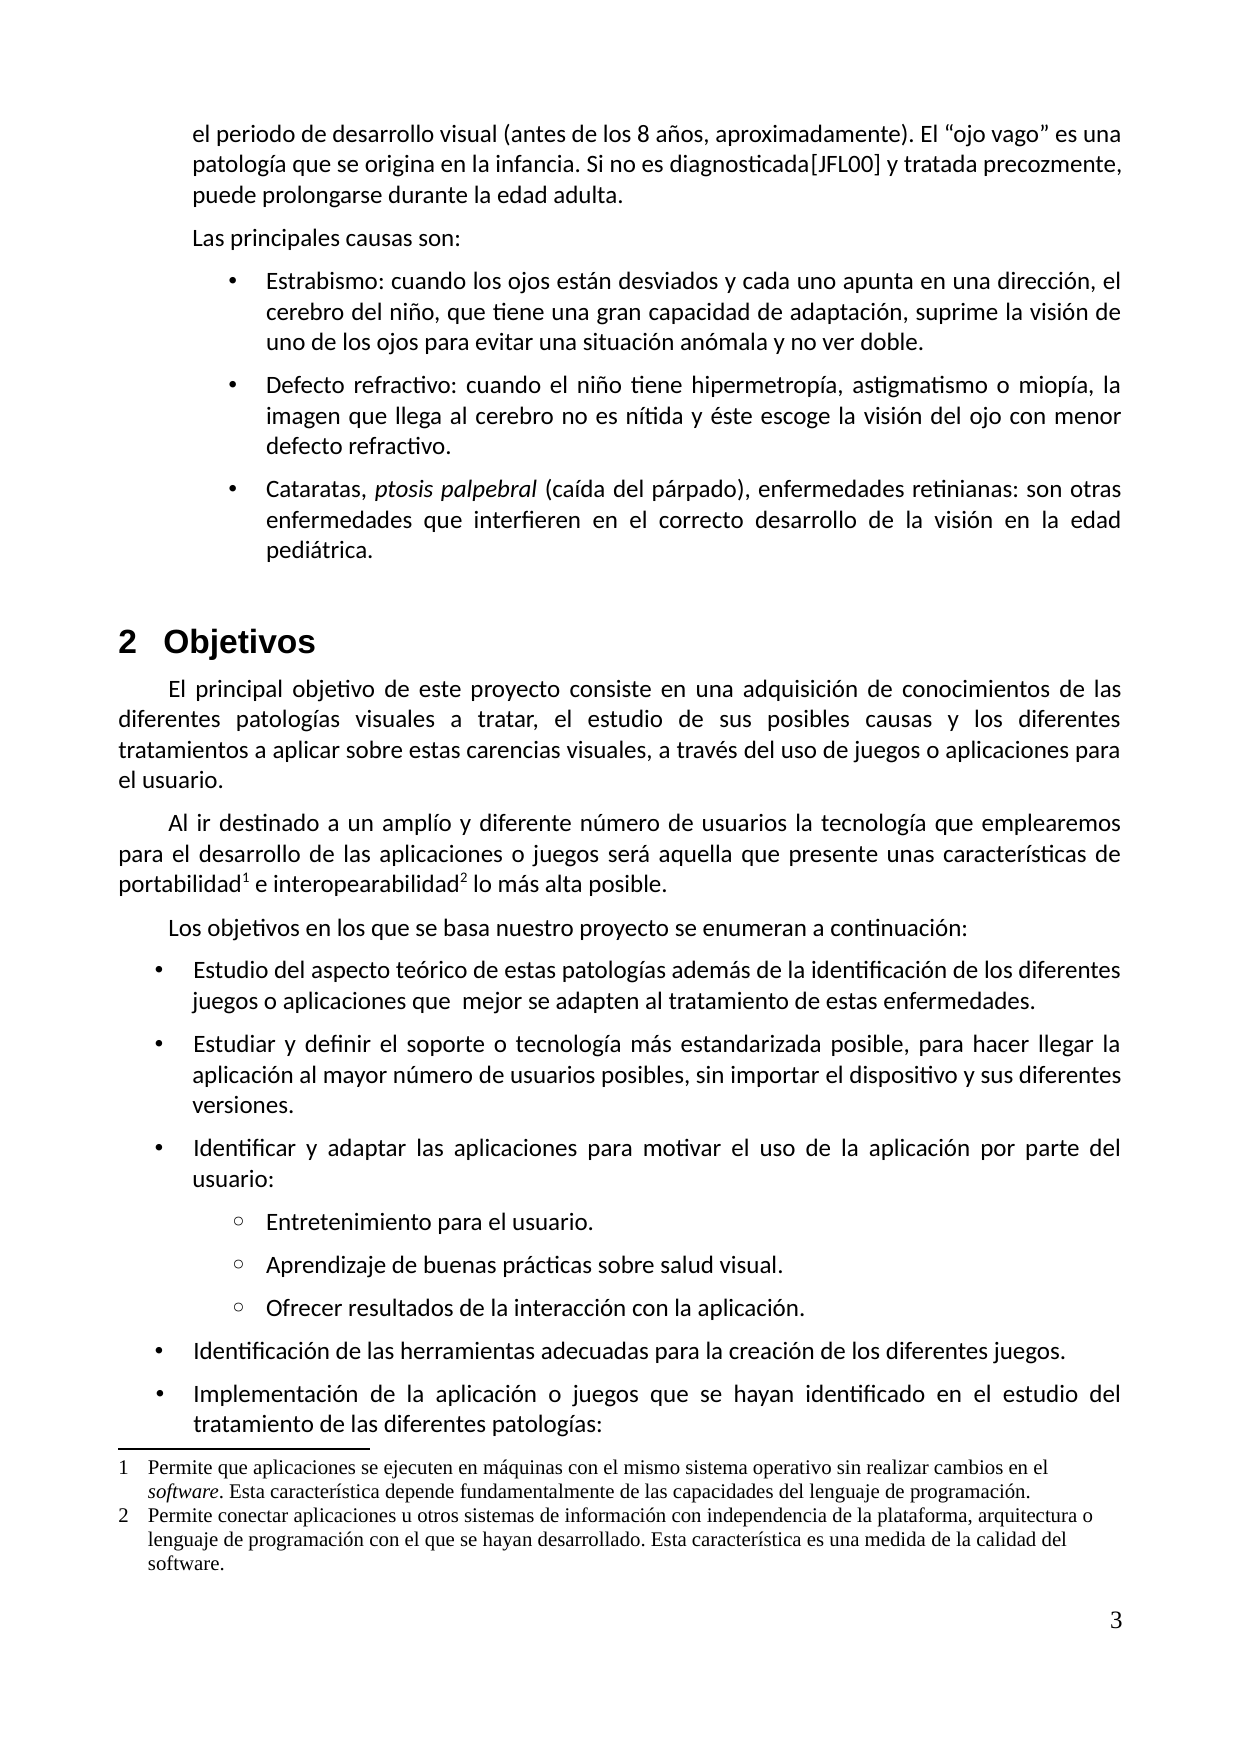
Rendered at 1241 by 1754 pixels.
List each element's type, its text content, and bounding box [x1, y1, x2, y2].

list Defecto refractivo: cuando el niño tiene hipermetropía, astigmatismo o miopía, la imagen que llega al cerebro no es nítida y éste escoge la visión del ojo con menor defecto refractivo. [228, 369, 1122, 461]
list Cataratas, ptosis palpebral (caída del párpado), enfermedades retinianas: son otras enfermedades que interfieren en el correcto desarrollo de la visión en la edad pediátrica. [228, 473, 1122, 565]
list Identificar y adaptar las aplicaciones para motivar el uso de la aplicación por parte del usuario: [154, 1132, 1122, 1193]
text Permite que aplicaciones se ejecuten en máquinas con el mismo sistema operativo sin realizar cambios en el software. Esta característica depende fundamentalmente de las capacidades del lenguaje de programación. [118, 1455, 1122, 1503]
text Las principales causas son: [192, 222, 1122, 253]
text Al ir destinado a un amplío y diferente número de usuarios la tecnología que emplearemos para el desarrollo de las aplicaciones o juegos será aquella que presente unas características de portabilidad e interopearabilidad lo más alta posible. [118, 808, 1122, 899]
list Estudiar y definir el soporte o tecnología más estandarizada posible, para hacer llegar la aplicación al mayor número de usuarios posibles, sin importar el dispositivo y sus diferentes versiones. [154, 1028, 1122, 1120]
list Ofrecer resultados de la interacción con la aplicación. [228, 1292, 1122, 1322]
text el periodo de desarrollo visual (antes de los 8 años, aproximadamente). El “ojo vago” es una patología que se origina en la infancia. Si no es diagnosticada[JFL00] y tratada precozmente, puede prolongarse durante la edad adulta. [192, 118, 1122, 210]
list Estudio del aspecto teórico de estas patologías además de la identificación de los diferentes juegos o aplicaciones que mejor se adapten al tratamiento de estas enfermedades. [154, 955, 1122, 1016]
list Entretenimiento para el usuario. [228, 1206, 1122, 1236]
list Estrabismo: cuando los ojos están desviados y cada uno apunta en una dirección, el cerebro del niño, que tiene una gran capacidad de adaptación, suprime la visión de uno de los ojos para evitar una situación anómala y no ver doble. [228, 265, 1122, 357]
list Implementación de la aplicación o juegos que se hayan identificado en el estudio del tratamiento de las diferentes patologías: [156, 1378, 1122, 1439]
text Permite conectar aplicaciones u otros sistemas de información con independencia de la plataforma, arquitectura o lenguaje de programación con el que se hayan desarrollado. Esta característica es una medida de la calidad del software. [118, 1503, 1122, 1575]
subtitle Objetivos [118, 622, 1122, 661]
list Aprendizaje de buenas prácticas sobre salud visual. [228, 1249, 1122, 1279]
text El principal objetivo de este proyecto consiste en una adquisición de conocimientos de las diferentes patologías visuales a tratar, el estudio de sus posibles causas y los diferentes tratamientos a aplicar sobre estas carencias visuales, a través del uso de juegos o aplicaciones para el usuario. [118, 673, 1122, 795]
text Los objetivos en los que se basa nuestro proyecto se enumeran a continuación: [118, 912, 1122, 942]
list Identificación de las herramientas adecuadas para la creación de los diferentes juegos. [154, 1335, 1122, 1365]
